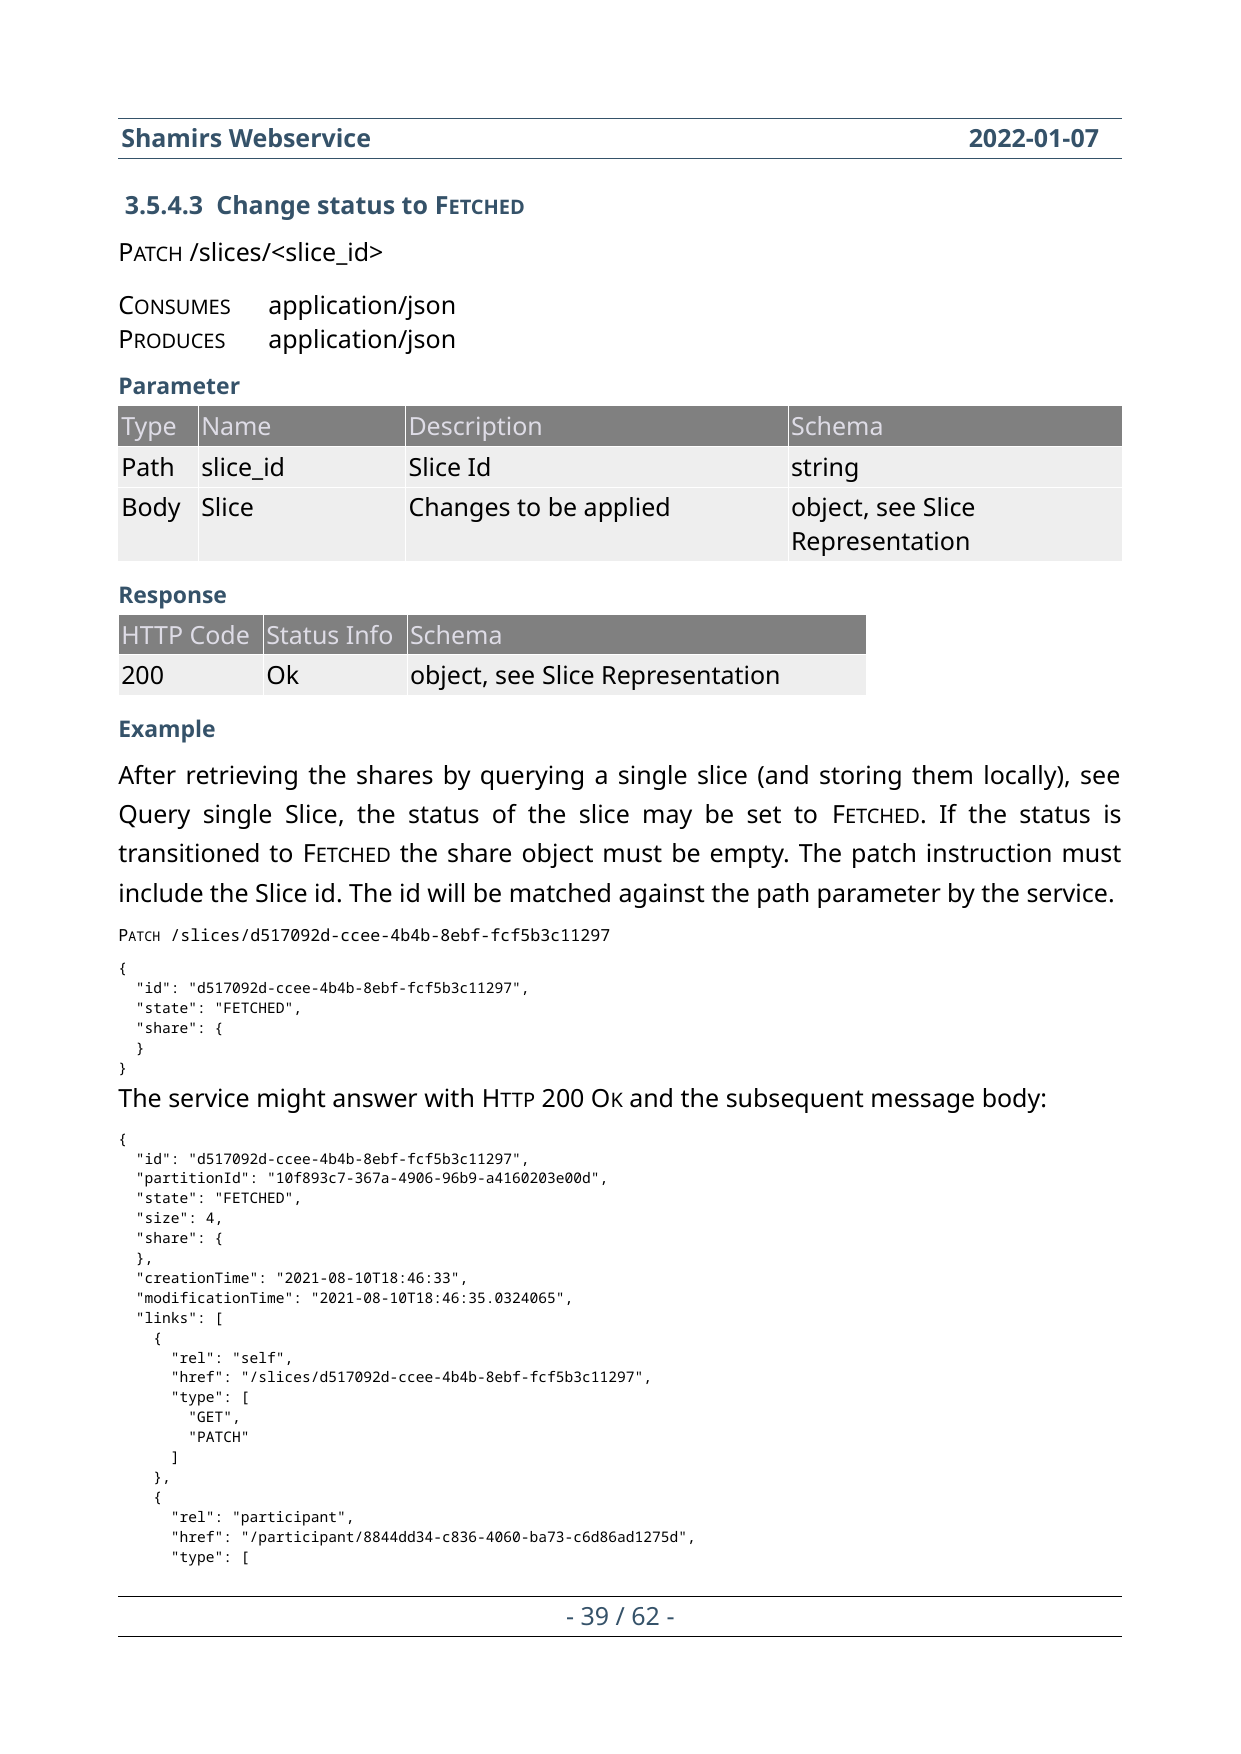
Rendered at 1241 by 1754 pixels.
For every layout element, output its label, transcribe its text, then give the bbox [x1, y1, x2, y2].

table_header Name [199, 406, 405, 446]
text "href": "/slices/d517092d-ccee-4b4b-8ebf-fcf5b3c11297", [118, 1367, 1122, 1387]
text { [118, 958, 1122, 978]
subtitle Change status to Fetched [118, 188, 1122, 222]
text "id": "d517092d-ccee-4b4b-8ebf-fcf5b3c11297", [118, 1148, 1122, 1168]
text "rel": "self", [118, 1347, 1122, 1367]
text "id": "d517092d-ccee-4b4b-8ebf-fcf5b3c11297", [118, 978, 1122, 998]
text "partitionId": "10f893c7-367a-4906-96b9-a4160203e00d", [118, 1168, 1122, 1188]
text "share": { [118, 1228, 1122, 1248]
table_cell object, see Slice Representation [408, 655, 866, 695]
text }, [118, 1467, 1122, 1487]
text { [118, 1327, 1122, 1347]
table_header Type [118, 406, 198, 446]
text Consumes application/json [118, 288, 1122, 322]
text "state": "FETCHED", [118, 998, 1122, 1018]
text ] [118, 1447, 1122, 1467]
text } [118, 1038, 1122, 1058]
table_header HTTP Code [119, 615, 263, 654]
text Example [118, 713, 1122, 744]
text "share": { [118, 1018, 1122, 1038]
text Patch /slices/d517092d-ccee-4b4b-8ebf-fcf5b3c11297 [118, 923, 1122, 946]
text Patch /slices/<slice_id> [118, 234, 1122, 268]
text } [118, 1058, 1122, 1078]
text "href": "/participant/8844dd34-c836-4060-ba73-c6d86ad1275d", [118, 1526, 1122, 1546]
text "rel": "participant", [118, 1507, 1122, 1526]
table_cell Slice [199, 488, 405, 561]
text Produces application/json [118, 322, 1122, 356]
text "modificationTime": "2021-08-10T18:46:35.0324065", [118, 1288, 1122, 1308]
table_cell Changes to be applied [406, 488, 788, 561]
text "links": [ [118, 1308, 1122, 1327]
text "GET", [118, 1407, 1122, 1427]
text "creationTime": "2021-08-10T18:46:33", [118, 1268, 1122, 1288]
table_cell object, see Slice Representation [789, 488, 1122, 561]
text "size": 4, [118, 1208, 1122, 1228]
table_header Description [406, 406, 788, 446]
text { [118, 1487, 1122, 1507]
table_header Schema [408, 615, 866, 654]
text "PATCH" [118, 1427, 1122, 1447]
text "type": [ [118, 1387, 1122, 1407]
text "state": "FETCHED", [118, 1188, 1122, 1208]
table_cell slice_id [199, 447, 405, 486]
table_cell Ok [264, 655, 407, 695]
table_cell 200 [119, 655, 263, 695]
text "type": [ [118, 1546, 1122, 1566]
text }, [118, 1248, 1122, 1268]
table_header Schema [789, 406, 1122, 446]
text After retrieving the shares by querying a single slice (and storing them locally), see Query single Slice, the status of the slice may be set to Fetched. If the status is transitioned to Fetched the share object must be empty. The patch instruction must include the Slice id. The id will be matched against the path parameter by the service. [118, 758, 1122, 909]
table_cell Slice Id [406, 447, 788, 486]
text Response [118, 578, 1122, 610]
table_cell Path [118, 447, 198, 486]
text The service might answer with Http 200 Ok and the subsequent message body: [118, 1081, 1122, 1114]
table_cell string [789, 447, 1122, 486]
table_header Status Info [264, 615, 407, 654]
text { [118, 1128, 1122, 1148]
table_cell Body [118, 488, 198, 561]
text Parameter [118, 370, 1122, 401]
